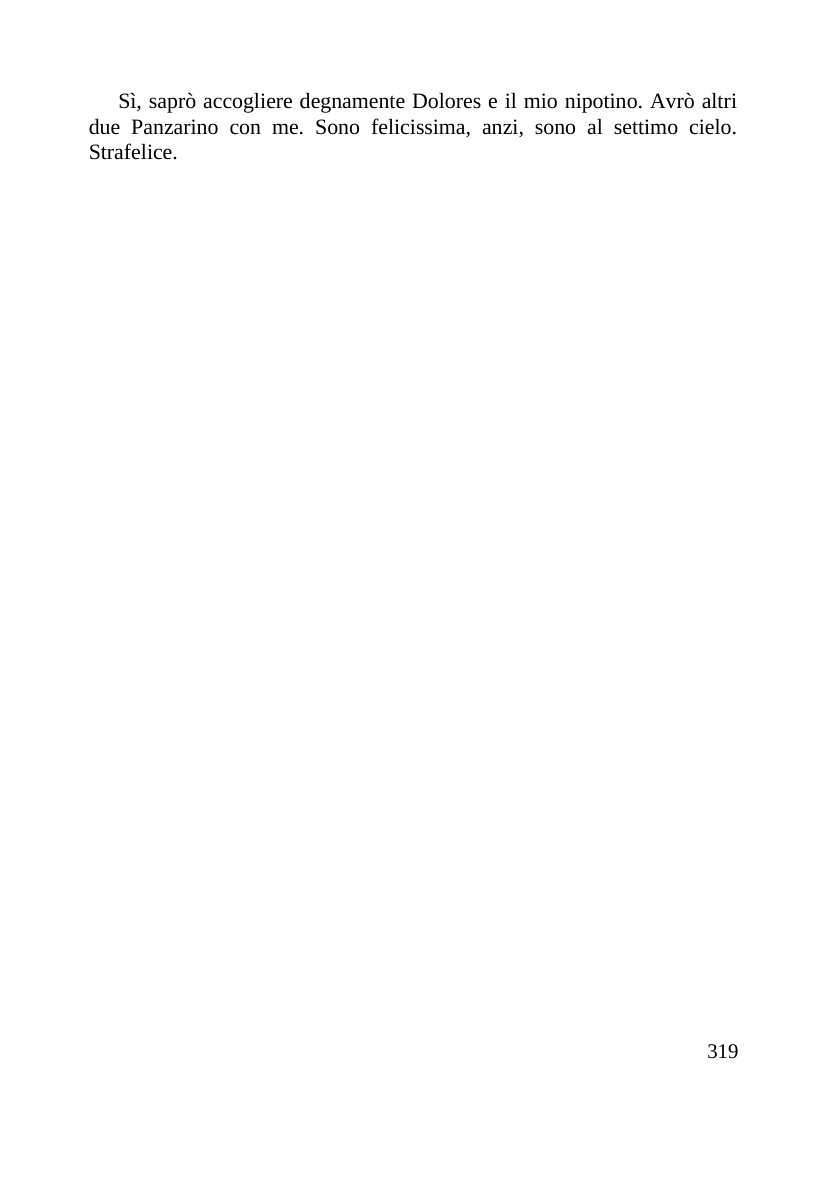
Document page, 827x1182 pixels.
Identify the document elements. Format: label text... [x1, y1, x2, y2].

text Sì, saprò accogliere degnamente Dolores e il mio nipotino. Avrò altri due Panzarino con me. Sono felicissima, anzi, sono al settimo cielo. Strafelice. [88, 88, 738, 164]
